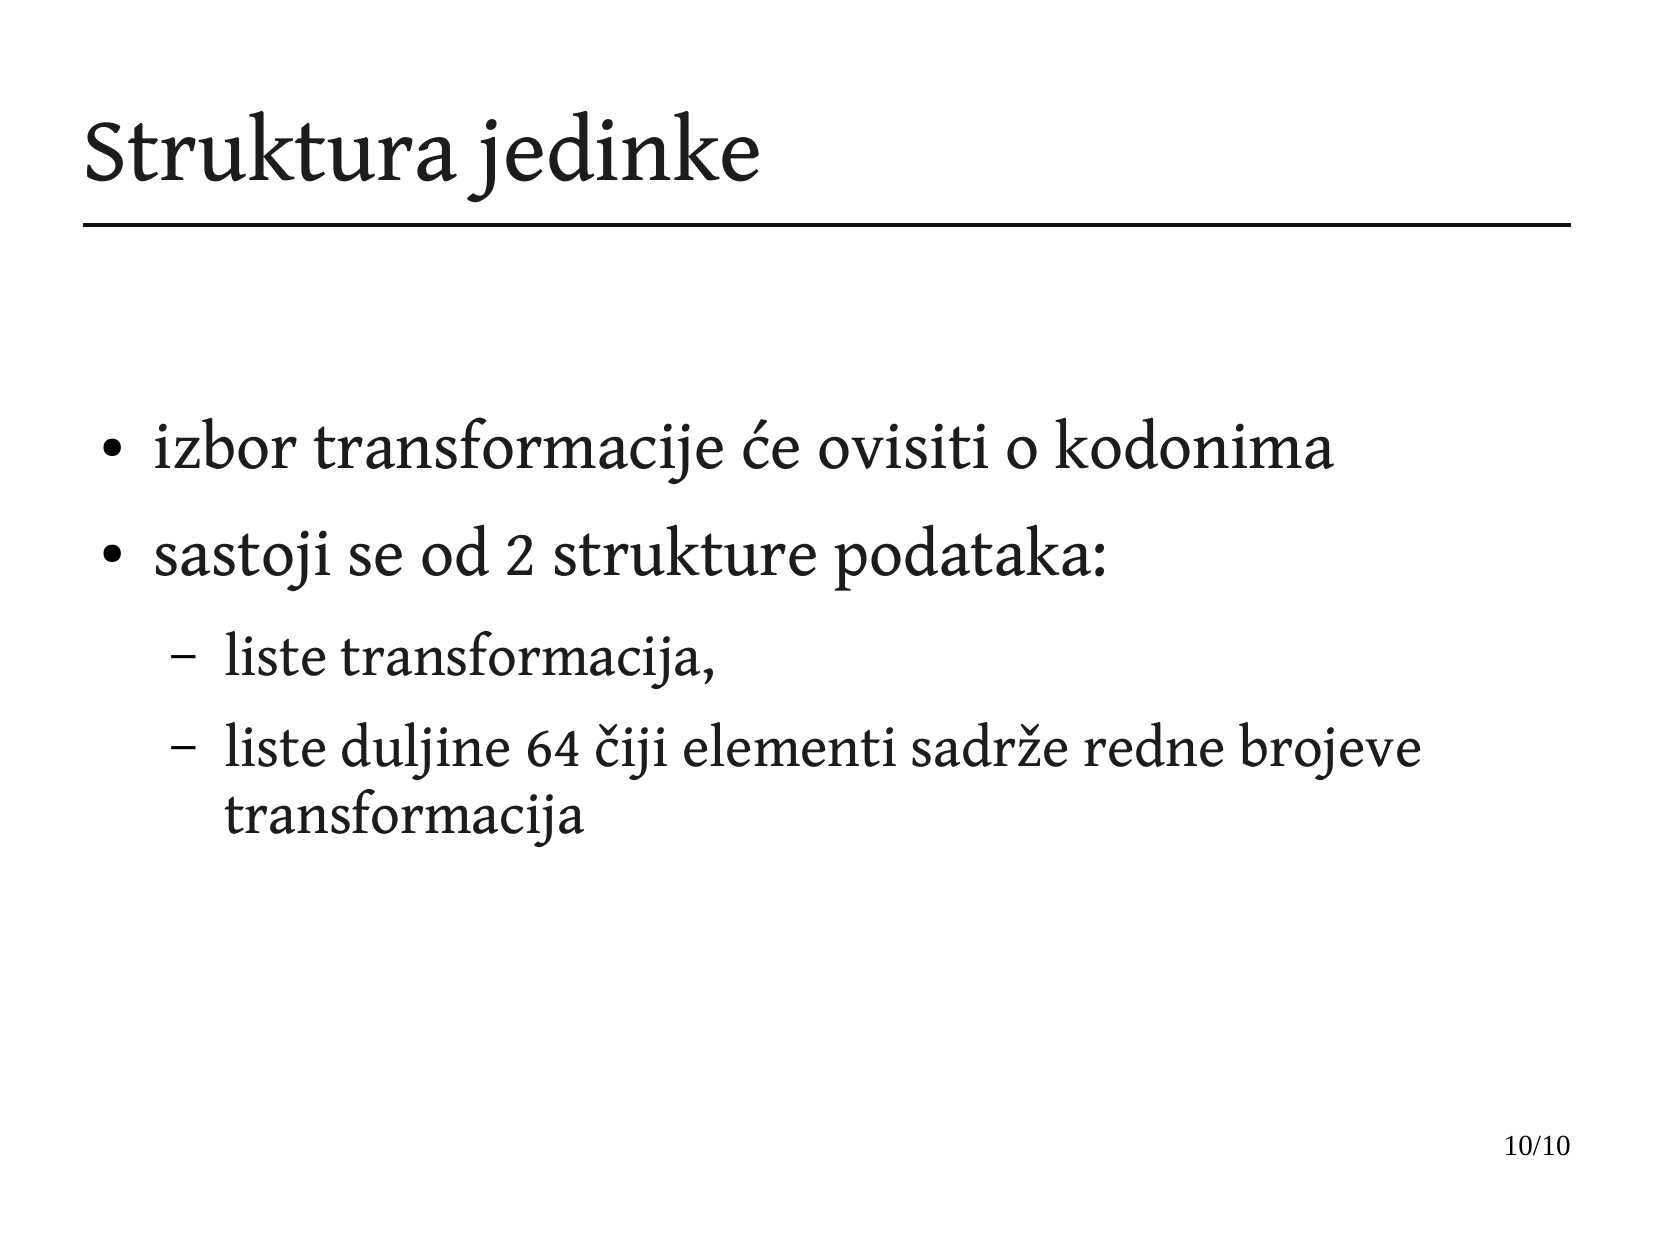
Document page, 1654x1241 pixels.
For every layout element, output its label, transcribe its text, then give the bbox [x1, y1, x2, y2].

title Struktura jedinke [82, 49, 1571, 257]
list izbor transformacije će ovisiti o kodonima sastoji se od 2 strukture podataka: liste transformacija, liste duljine 64 čiji elementi sadrže redne brojeve transformacija [82, 290, 1571, 1109]
